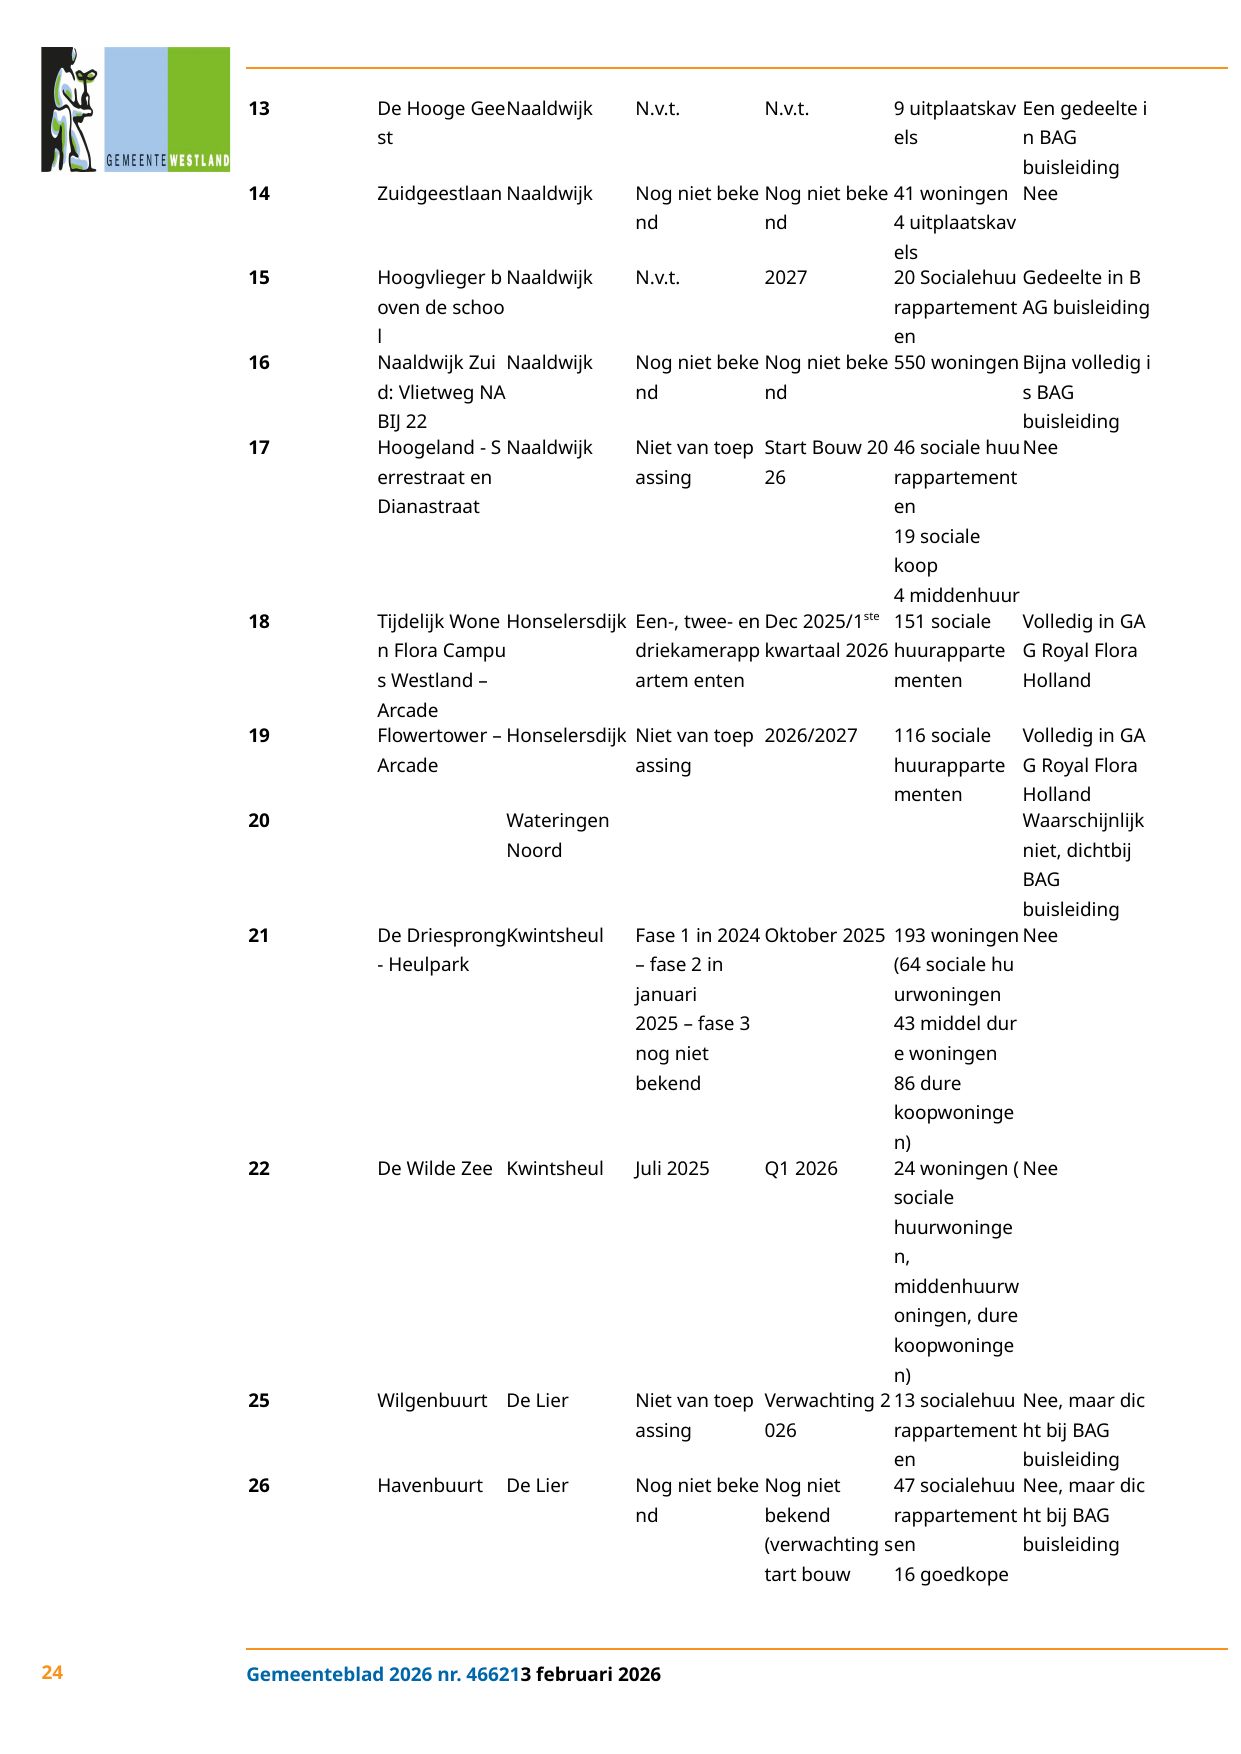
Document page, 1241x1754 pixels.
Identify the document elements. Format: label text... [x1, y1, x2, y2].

table_cell 46 sociale huurappartementen 19 sociale koop 4 middenhuur [894, 434, 1022, 608]
table_cell 151 sociale huurappartementen [894, 608, 1022, 722]
table_cell Start Bouw 2026 [764, 434, 893, 608]
table_cell 17 [248, 434, 377, 608]
table_cell 13 socialehuurappartementen [894, 1388, 1022, 1472]
table_cell 22 [248, 1155, 377, 1387]
table_cell 550 woningen [894, 350, 1022, 434]
table_cell Nee, maar dicht bij BAG buisleiding [1023, 1473, 1152, 1587]
table_cell Wilgenbuurt [377, 1388, 506, 1472]
table_cell Nog niet bekend (verwachting start bouw [764, 1473, 893, 1587]
table_cell Honselersdijk [506, 608, 635, 722]
table_cell Nee, maar dicht bij BAG buisleiding [1023, 1388, 1152, 1472]
table_cell Waarschijnlijk niet, dichtbij BAG buisleiding [1023, 808, 1152, 922]
table_cell Volledig in GAG Royal Flora Holland [1023, 723, 1152, 807]
table_cell Niet van toepassing [635, 1388, 764, 1472]
table_cell Naaldwijk [506, 95, 635, 180]
table_cell 24 woningen (sociale huurwoningen, middenhuurwoningen, dure koopwoningen) [894, 1155, 1022, 1387]
table_cell Nee [1023, 180, 1152, 264]
table_cell 41 woningen 4 uitplaatskavels [894, 180, 1022, 264]
table_cell 116 sociale huurappartementen [894, 723, 1022, 807]
table_cell Naaldwijk [506, 265, 635, 349]
table_cell 9 uitplaatskavels [894, 95, 1022, 180]
table_cell Hoogeland - Serrestraat en Dianastraat [377, 434, 506, 608]
table_cell [764, 808, 893, 922]
table_cell Nog niet bekend [764, 180, 893, 264]
table_cell 19 [248, 723, 377, 807]
table_cell 15 [248, 265, 377, 349]
table_cell Kwintsheul [506, 922, 635, 1155]
table_cell 25 [248, 1388, 377, 1472]
table_cell Naaldwijk [506, 180, 635, 264]
table_cell Nee [1023, 1155, 1152, 1387]
table_cell 13 [248, 95, 377, 180]
table_cell 2026/2027 [764, 723, 893, 807]
table_cell De Lier [506, 1473, 635, 1587]
table_cell 193 woningen (64 sociale huurwoningen 43 middel dure woningen 86 dure koopwoningen) [894, 922, 1022, 1155]
picture [41, 47, 231, 172]
table_cell 47 socialehuurappartementen 16 goedkope [894, 1473, 1022, 1587]
table_cell 16 [248, 350, 377, 434]
table_cell Nee [1023, 434, 1152, 608]
table_cell Verwachting 2026 [764, 1388, 893, 1472]
table_cell Fase 1 in 2024 – fase 2 in januari 2025 – fase 3 nog niet bekend [635, 922, 764, 1155]
table_cell Niet van toepassing [635, 434, 764, 608]
table_cell Flowertower – Arcade [377, 723, 506, 807]
table_cell 18 [248, 608, 377, 722]
table_cell Zuidgeestlaan [377, 180, 506, 264]
table_cell 14 [248, 180, 377, 264]
table_cell Wateringen Noord [506, 808, 635, 922]
table_cell De Wilde Zee [377, 1155, 506, 1387]
table_cell Honselersdijk [506, 723, 635, 807]
table_cell 21 [248, 922, 377, 1155]
table_cell De Driesprong - Heulpark [377, 922, 506, 1155]
table_cell Q1 2026 [764, 1155, 893, 1387]
table_cell 2027 [764, 265, 893, 349]
table_cell Juli 2025 [635, 1155, 764, 1387]
table_cell Nog niet bekend [764, 350, 893, 434]
table_cell Nog niet bekend [635, 180, 764, 264]
table_cell Naaldwijk Zuid: Vlietweg NABIJ 22 [377, 350, 506, 434]
table_cell [377, 808, 506, 922]
table_cell Hoogvlieger boven de school [377, 265, 506, 349]
table_cell Volledig in GAG Royal Flora Holland [1023, 608, 1152, 722]
table_cell Dec 2025/1ste kwartaal 2026 [764, 608, 893, 722]
table_cell N.v.t. [764, 95, 893, 180]
table_cell Nog niet bekend [635, 350, 764, 434]
table_cell Nee [1023, 922, 1152, 1155]
table_cell Bijna volledig is BAG buisleiding [1023, 350, 1152, 434]
table_cell Niet van toepassing [635, 723, 764, 807]
table_cell [894, 808, 1022, 922]
table_cell N.v.t. [635, 265, 764, 349]
table_cell Tijdelijk Wonen Flora Campus Westland – Arcade [377, 608, 506, 722]
table_cell 20 [248, 808, 377, 922]
table_cell Naaldwijk [506, 434, 635, 608]
table_cell Kwintsheul [506, 1155, 635, 1387]
table_cell De Lier [506, 1388, 635, 1472]
table_cell Naaldwijk [506, 350, 635, 434]
table_cell N.v.t. [635, 95, 764, 180]
table_cell Gedeelte in BAG buisleiding [1023, 265, 1152, 349]
table_cell 26 [248, 1473, 377, 1587]
table_cell Havenbuurt [377, 1473, 506, 1587]
table_cell Oktober 2025 [764, 922, 893, 1155]
table_cell De Hooge Geest [377, 95, 506, 180]
table_cell Nog niet bekend [635, 1473, 764, 1587]
table_cell Een-, twee- en driekamerappartem enten [635, 608, 764, 722]
table_cell Een gedeelte in BAG buisleiding [1023, 95, 1152, 180]
table_cell [635, 808, 764, 922]
table_cell 20 Socialehuurappartementen [894, 265, 1022, 349]
